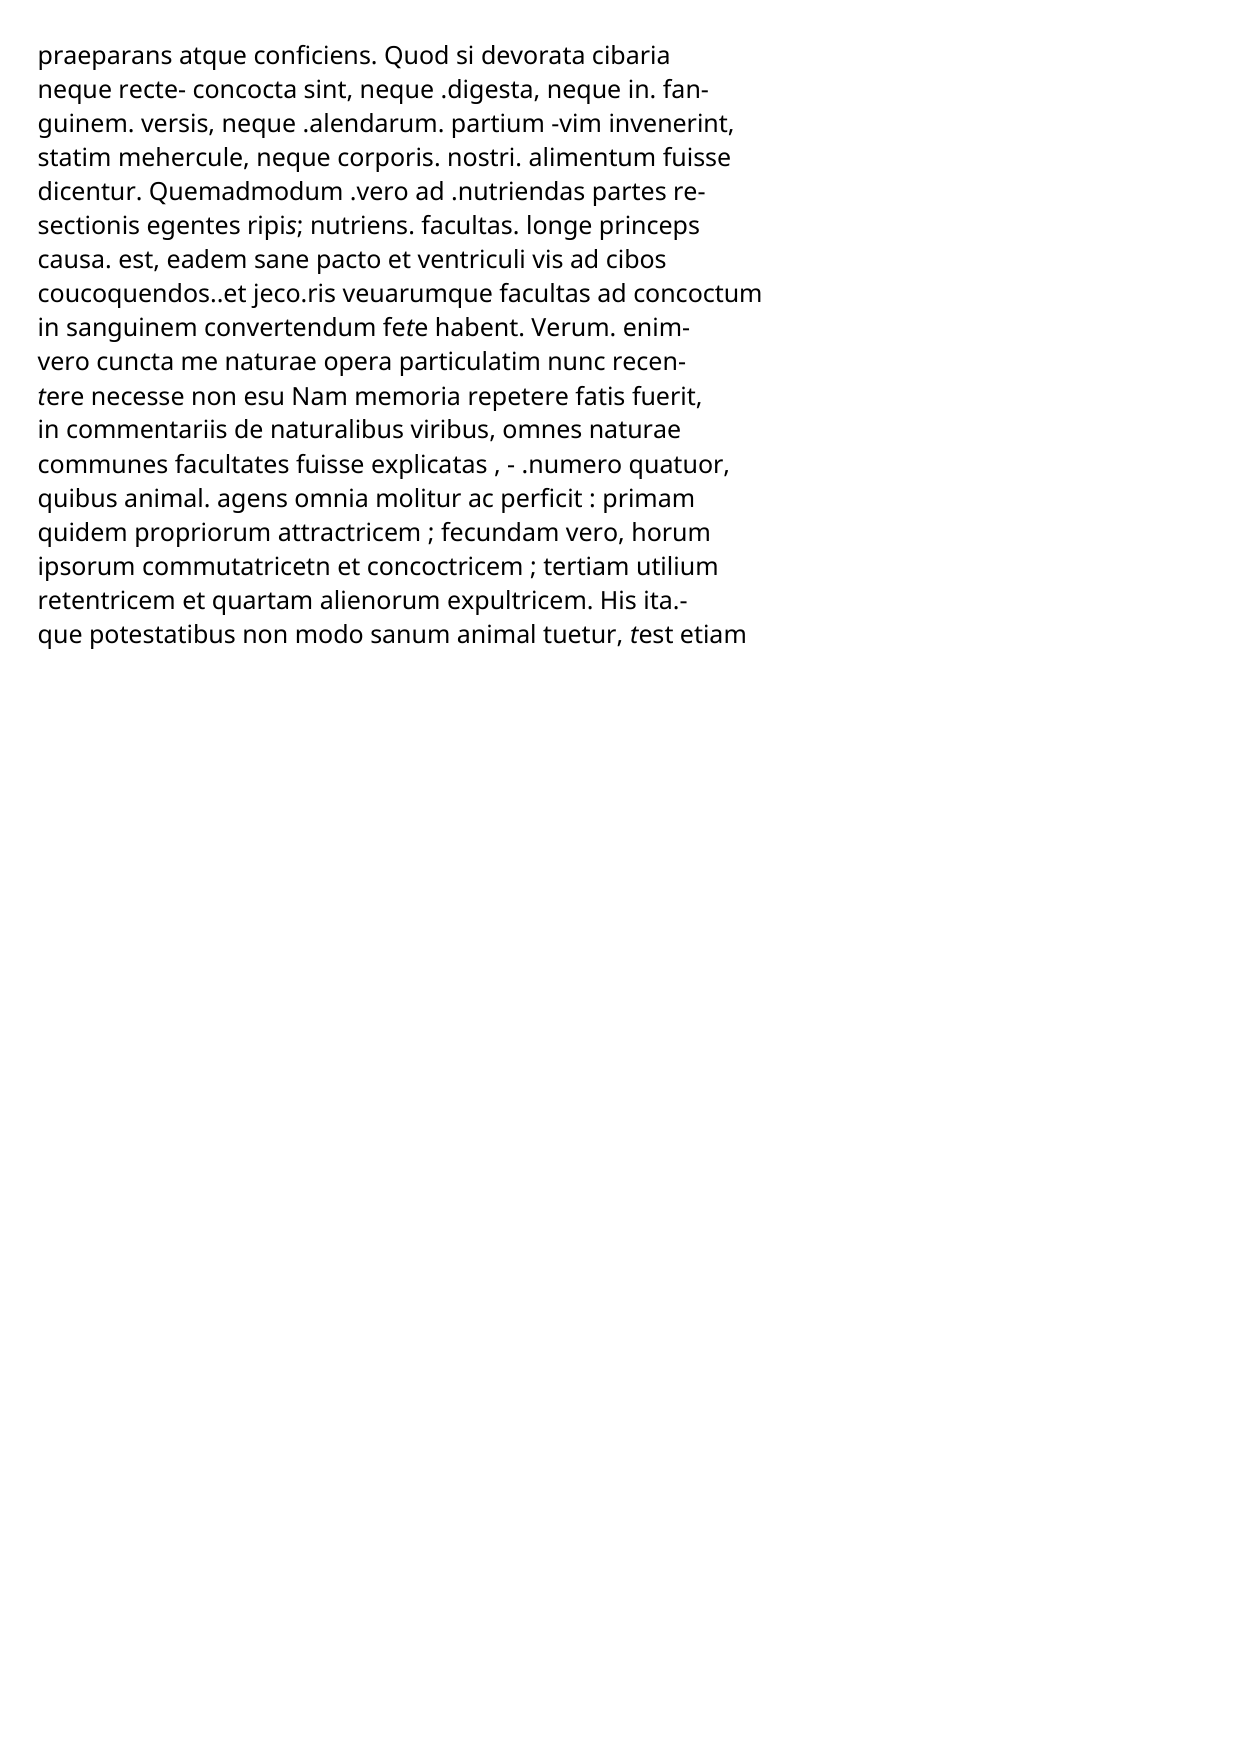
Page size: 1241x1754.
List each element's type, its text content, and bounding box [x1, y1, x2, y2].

text praeparans atque conficiens. Quod si devorata cibaria neque recte- concocta sint, neque .digesta, neque in. fan- guinem. versis, neque .alendarum. partium -vim invenerint, statim mehercule, neque corporis. nostri. alimentum fuisse dicentur. Quemadmodum .vero ad .nutriendas partes re- sectionis egentes ripis; nutriens. facultas. longe princeps causa. est, eadem sane pacto et ventriculi vis ad cibos coucoquendos..et jeco.ris veuarumque facultas ad concoctum in sanguinem convertendum fete habent. Verum. enim- vero cuncta me naturae opera particulatim nunc recen- tere necesse non esu Nam memoria repetere fatis fuerit, in commentariis de naturalibus viribus, omnes naturae communes facultates fuisse explicatas , - .numero quatuor, quibus animal. agens omnia molitur ac perficit : primam quidem propriorum attractricem ; fecundam vero, horum ipsorum commutatricetn et concoctricem ; tertiam utilium retentricem et quartam alienorum expultricem. His ita.- que potestatibus non modo sanum animal tuetur, test etiam [37, 37, 1203, 651]
